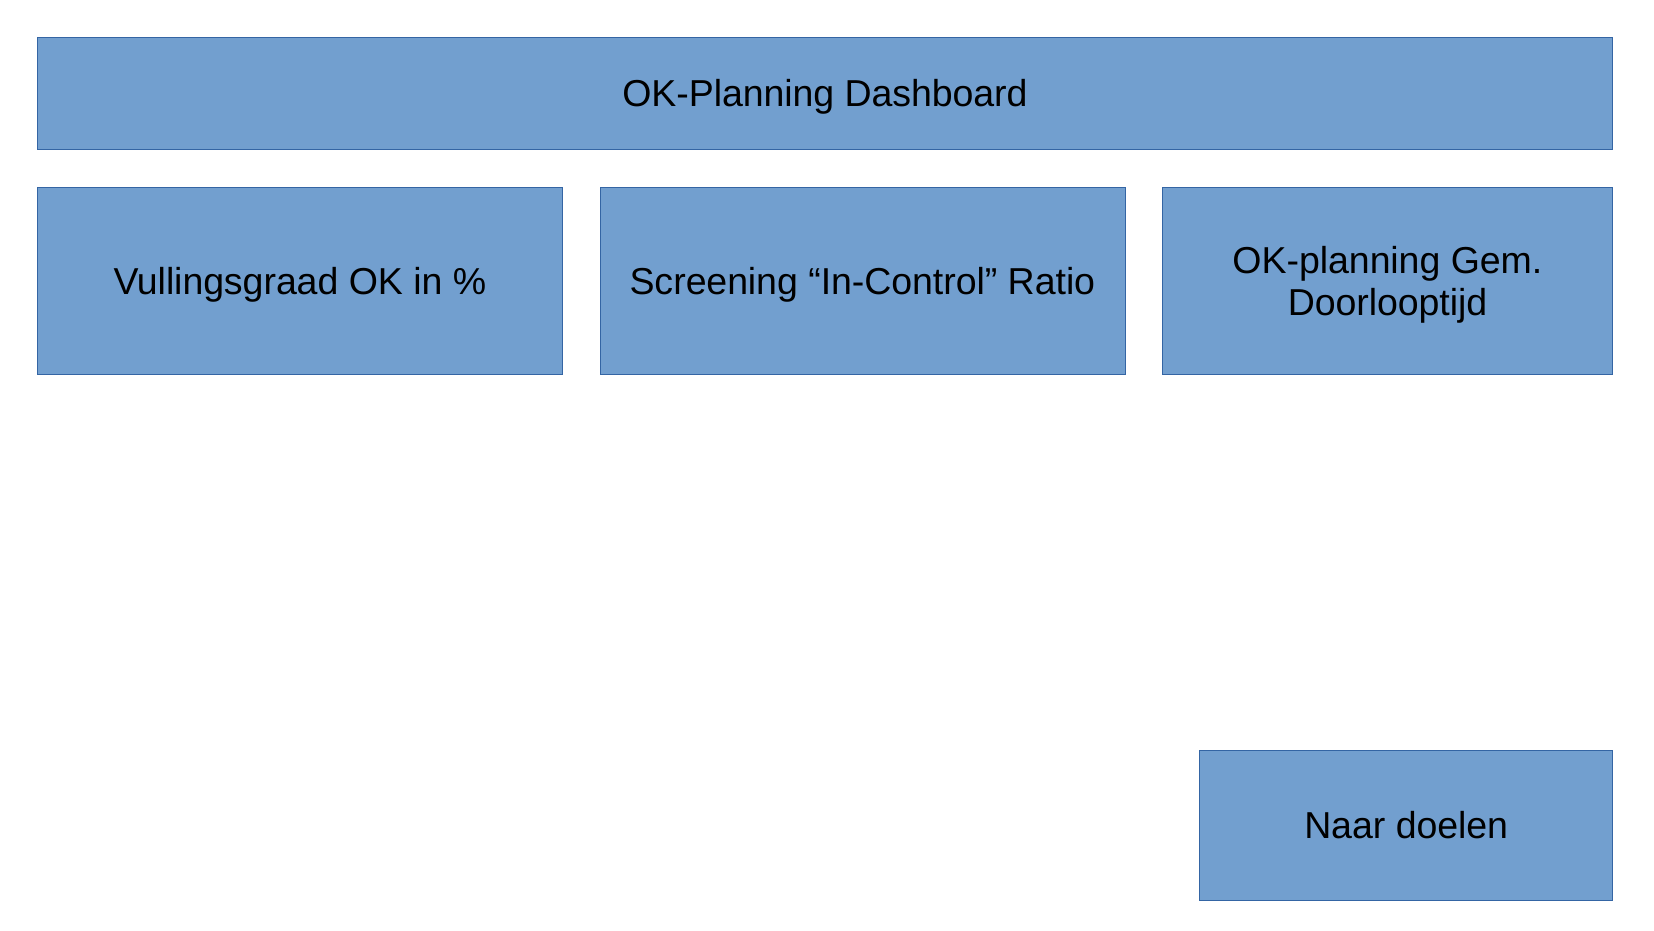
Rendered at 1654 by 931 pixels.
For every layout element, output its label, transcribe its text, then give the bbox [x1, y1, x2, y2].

text_box Screening “In-Control” Ratio [600, 187, 1126, 375]
text_box Vullingsgraad OK in % [37, 187, 563, 375]
text_box Naar doelen [1199, 750, 1613, 901]
text_box OK-planning Gem. Doorlooptijd [1162, 187, 1613, 375]
text_box OK-Planning Dashboard [37, 37, 1613, 150]
